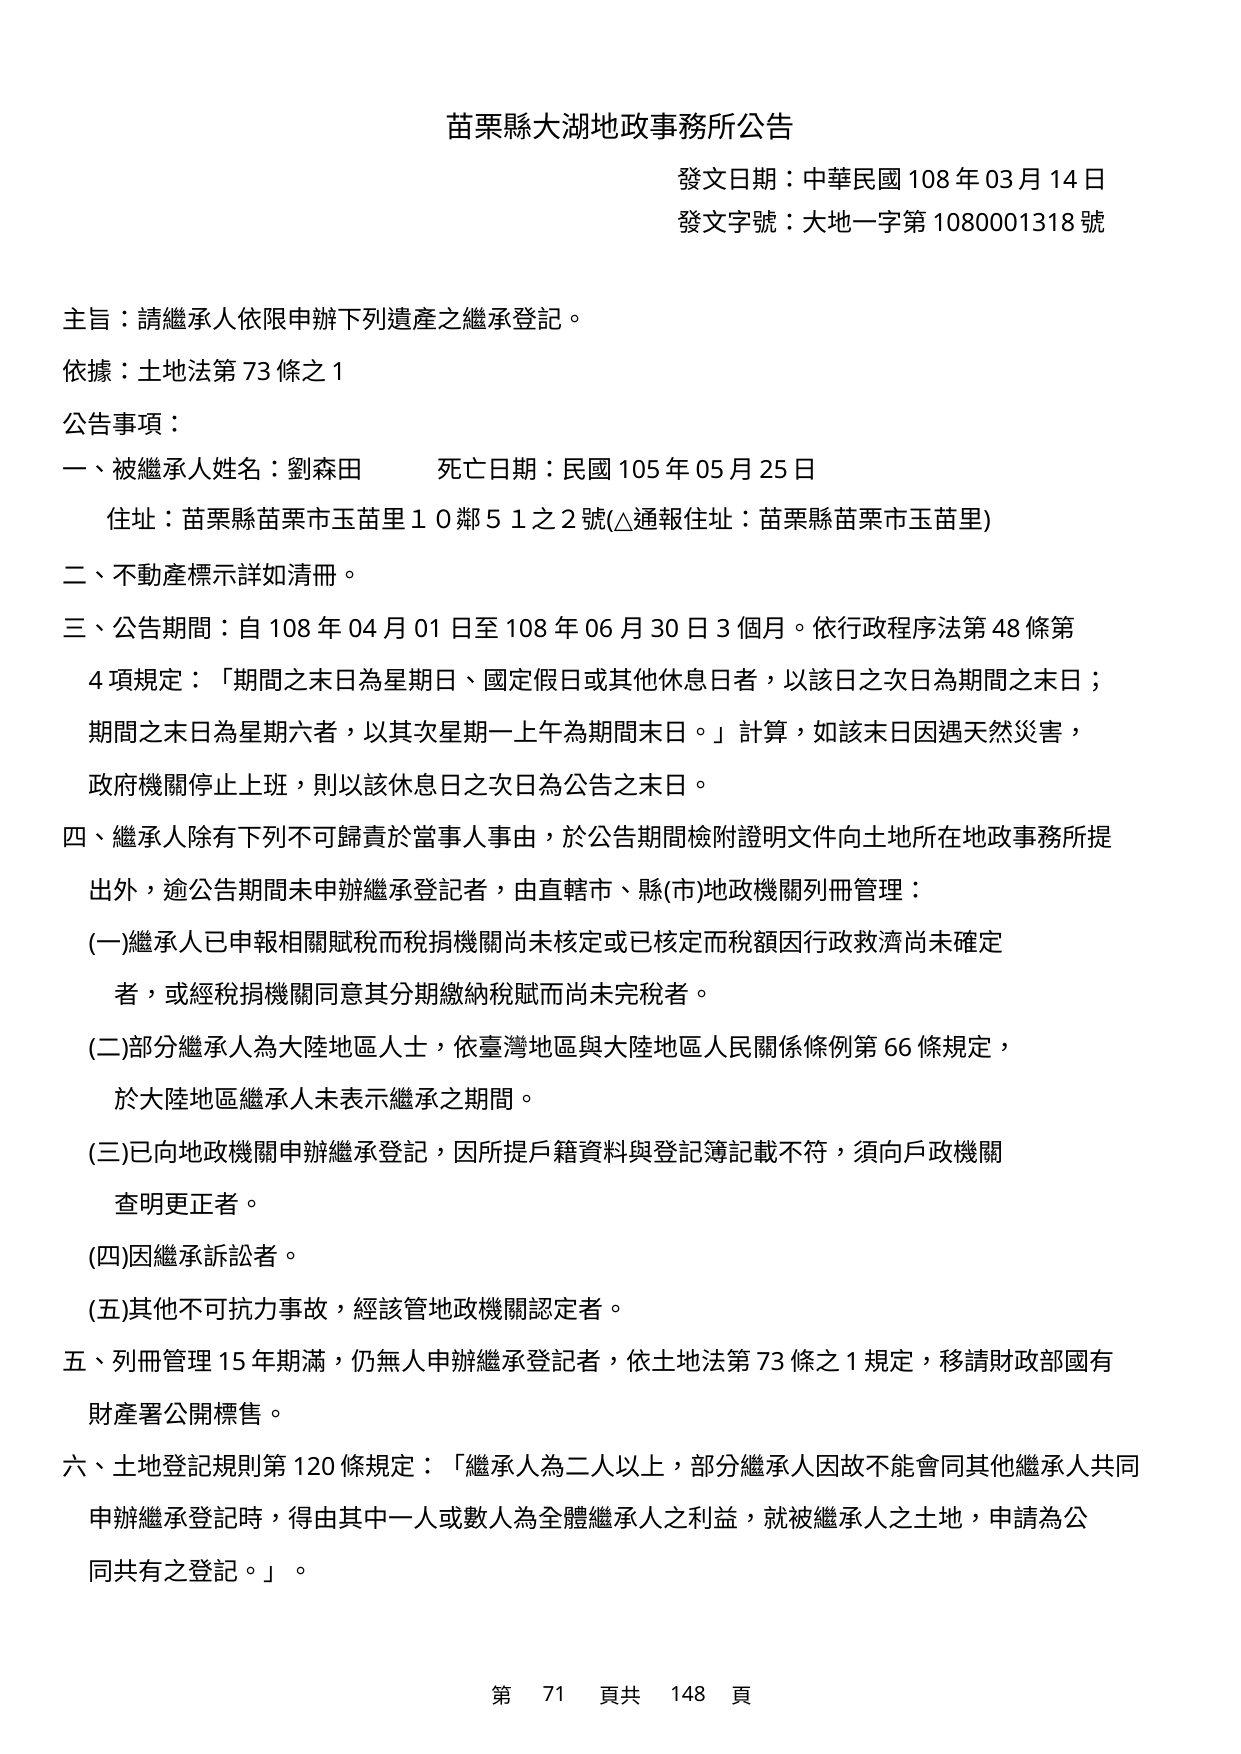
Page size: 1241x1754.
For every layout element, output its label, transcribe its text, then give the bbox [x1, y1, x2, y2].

text 71 [523, 1679, 585, 1708]
text 主旨：請繼承人依限申辦下列遺產之繼承登記。 依據：土地法第73條之1 公告事項： [62, 283, 1177, 441]
text 住址：苗栗縣苗栗市玉苗里１０鄰５１之２號(△通報住址：苗栗縣苗栗市玉苗里) [106, 500, 1177, 539]
text 二、不動產標示詳如清冊。 三、公告期間：自 108 年 04 月 01 日至 108 年 06 月 30 日 3 個月。依行政程序法第48條第 4項規定：「期間之末日為星期日、國定假日或其他休息日者，以該日之次日為期間之末日； 期間之末日為星期六者，以其次星期一上午為期間末日。」計算，如該末日因遇天然災害， 政府機關停止上班，則以該休息日之次日為公告之末日。 四、繼承人除有下列不可歸責於當事人事由，於公告期間檢附證明文件向土地所在地政事務所提 出外，逾公告期間未申辦繼承登記者，由直轄市、縣(市)地政機關列冊管理： (一)繼承人已申報相關賦稅而稅捐機關尚未核定或已核定而稅額因行政救濟尚未確定 者，或經稅捐機關同意其分期繳納稅賦而尚未完稅者。 (二)部分繼承人為大陸地區人士，依臺灣地區與大陸地區人民關係條例第66條規定， 於大陸地區繼承人未表示繼承之期間。 (三)已向地政機關申辦繼承登記，因所提戶籍資料與登記簿記載不符，須向戶政機關 查明更正者。 (四)因繼承訴訟者。 (五)其他不可抗力事故，經該管地政機關認定者。 五、列冊管理15年期滿，仍無人申辦繼承登記者，依土地法第73條之1規定，移請財政部國有 財產署公開標售。 六、土地登記規則第120條規定：「繼承人為二人以上，部分繼承人因故不能會同其他繼承人共同 申辦繼承登記時，得由其中一人或數人為全體繼承人之利益，就被繼承人之土地，申請為公 同共有之登記。」。 [62, 539, 1177, 1587]
text 頁共 [585, 1679, 654, 1709]
text 148 [654, 1679, 721, 1708]
text 發文日期：中華民國108年03月14日 [677, 160, 1177, 196]
text 第 [481, 1679, 523, 1709]
text 一、被繼承人姓名：劉森田 死亡日期：民國105年05月25日 [62, 450, 1177, 486]
text 頁 [721, 1679, 762, 1709]
text 苗栗縣大湖地政事務所公告 [62, 103, 1177, 146]
text 發文字號：大地一字第1080001318號 [677, 202, 1177, 238]
